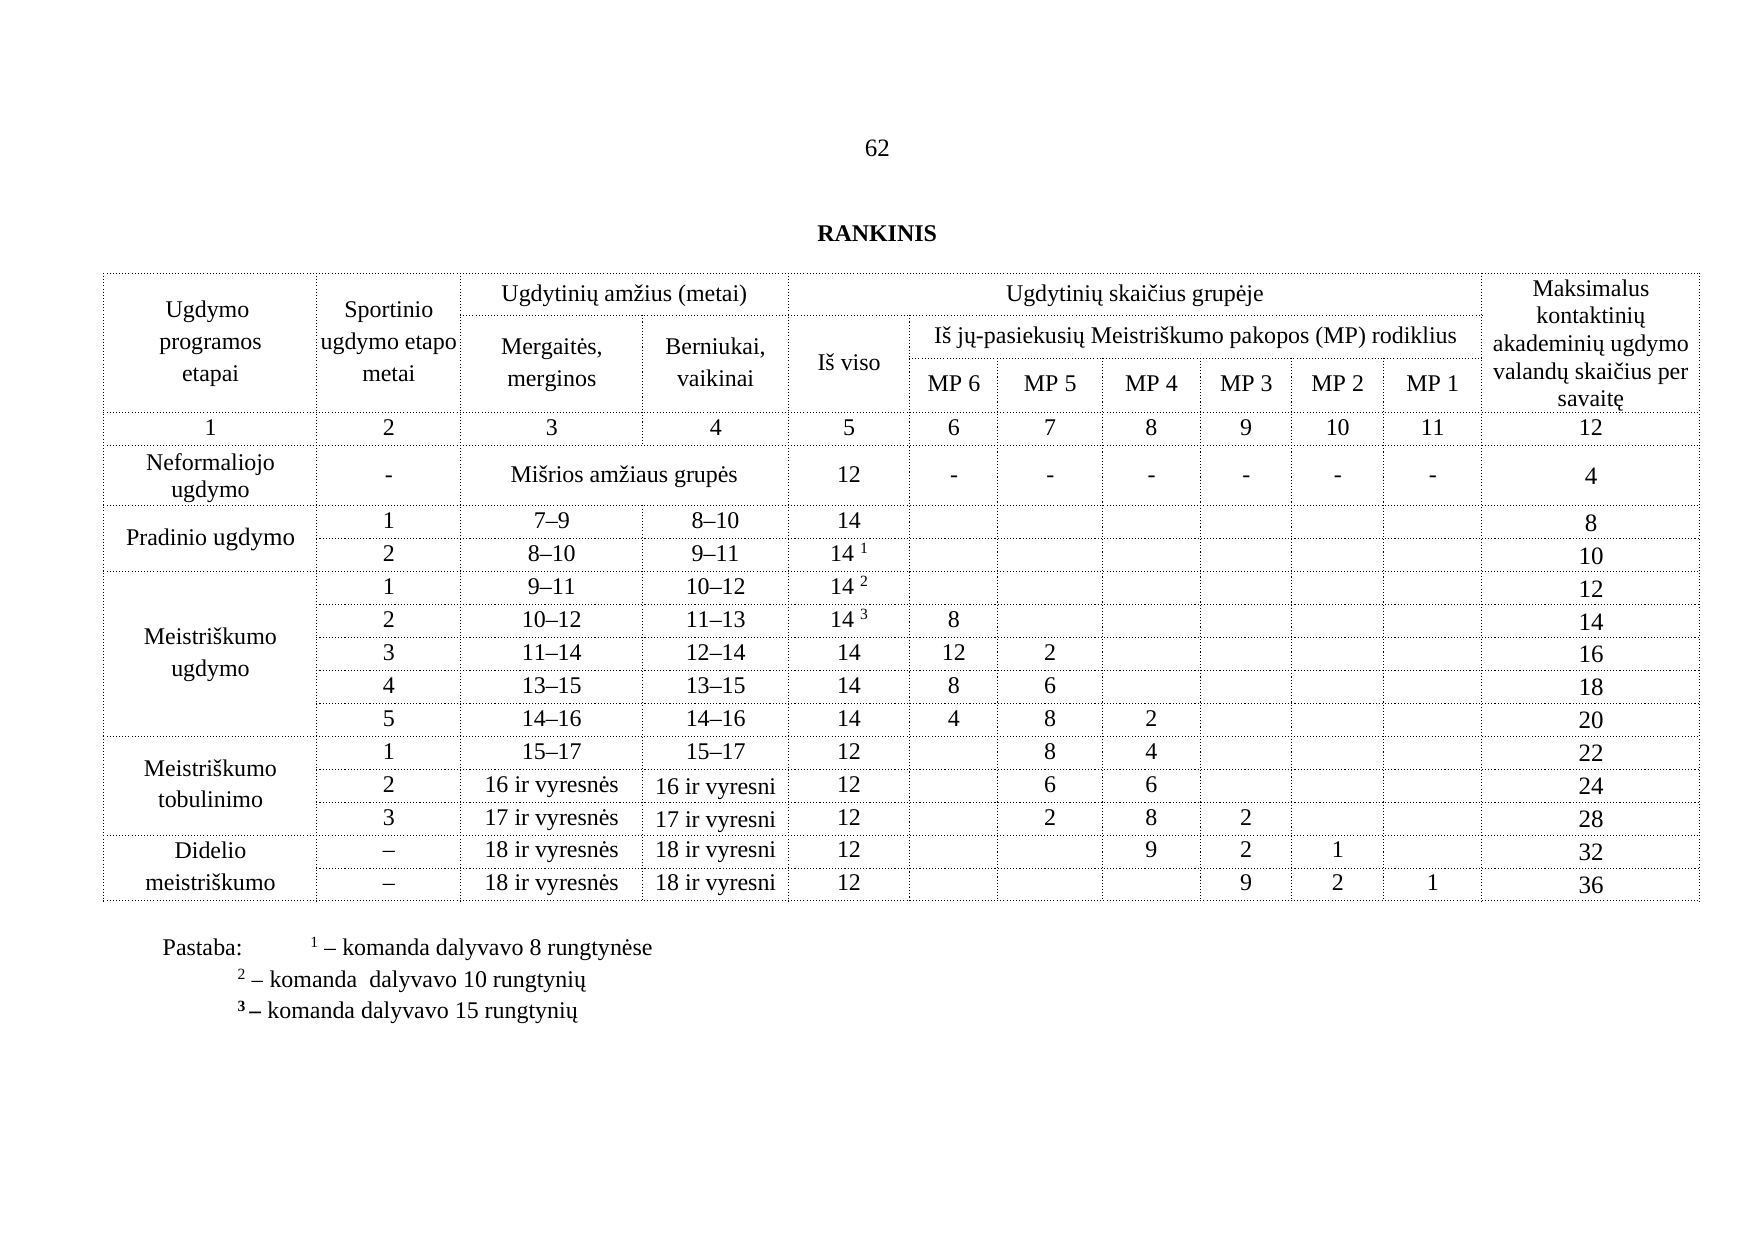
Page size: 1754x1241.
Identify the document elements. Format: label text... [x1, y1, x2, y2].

table_cell 10–12 [643, 571, 788, 604]
table_cell [1292, 736, 1383, 769]
table_cell [1383, 604, 1482, 637]
table_header Ugdytinių skaičius grupėje [788, 273, 1482, 315]
table_cell 1 [1383, 868, 1482, 900]
table_cell 14 1 [788, 538, 909, 571]
table_cell [1383, 769, 1482, 802]
table_cell [1200, 604, 1292, 637]
table_cell MP 1 [1383, 358, 1482, 412]
table_cell 12 [788, 802, 909, 834]
table_cell [1292, 703, 1383, 736]
table_cell [1383, 571, 1482, 604]
table_header Maksimalus kontaktinių akademinių ugdymo valandų skaičius per savaitę [1482, 273, 1699, 412]
table_cell 14–16 [460, 703, 643, 736]
table_cell - [1200, 445, 1292, 505]
table_cell [1102, 505, 1200, 538]
table_cell 4 [643, 412, 788, 445]
table_cell [1292, 604, 1383, 637]
table_cell Berniukai, vaikinai [643, 315, 788, 412]
table_cell 12 [788, 445, 909, 505]
table_cell 8 [1102, 802, 1200, 834]
table_cell 5 [317, 703, 460, 736]
table_cell 18 ir vyresni [643, 868, 788, 900]
table_cell 6 [998, 769, 1102, 802]
table_cell [1102, 670, 1200, 703]
table_cell 18 ir vyresnės [460, 835, 643, 867]
table_cell Meistriškumo tobulinimo [104, 736, 317, 834]
table_cell [1200, 670, 1292, 703]
table_cell 12–14 [643, 637, 788, 670]
table_cell [1292, 769, 1383, 802]
table_cell 14–16 [643, 703, 788, 736]
table_cell 14 3 [788, 604, 909, 637]
table_cell 2 [317, 769, 460, 802]
table_cell [1200, 637, 1292, 670]
table_cell Iš viso [788, 315, 909, 412]
table_cell 8 [1102, 412, 1200, 445]
table_cell [1383, 736, 1482, 769]
table_cell - [1292, 445, 1383, 505]
table_cell 4 [1482, 445, 1699, 505]
table_cell [910, 736, 998, 769]
table_cell [1102, 538, 1200, 571]
table_cell 17 ir vyresnės [460, 802, 643, 834]
table_cell [1200, 703, 1292, 736]
table_cell [1383, 703, 1482, 736]
table_cell 11–13 [643, 604, 788, 637]
table_cell 16 ir vyresnės [460, 769, 643, 802]
table_cell 4 [910, 703, 998, 736]
table_cell 10 [1482, 538, 1699, 571]
table_cell [910, 538, 998, 571]
table_header Ugdytinių amžius (metai) [460, 273, 788, 315]
table_cell 1 [104, 412, 317, 445]
table_cell 12 [1482, 412, 1699, 445]
table_header Sportinio ugdymo etapo metai [317, 273, 460, 412]
table_cell 8 [998, 703, 1102, 736]
table_cell 16 ir vyresni [643, 769, 788, 802]
table_cell 13–15 [643, 670, 788, 703]
table_cell 3 [317, 802, 460, 834]
table_cell [1102, 571, 1200, 604]
table_cell 2 [1102, 703, 1200, 736]
table_cell [998, 604, 1102, 637]
table_cell 18 ir vyresni [643, 835, 788, 867]
table_cell 15–17 [643, 736, 788, 769]
table_header Ugdymo programos etapai [104, 273, 317, 412]
table_cell MP 5 [998, 358, 1102, 412]
table_cell 2 [1200, 802, 1292, 834]
table_cell 12 [788, 736, 909, 769]
table_cell 32 [1482, 835, 1699, 867]
table_cell 22 [1482, 736, 1699, 769]
table_cell [910, 868, 998, 900]
table_cell [1292, 538, 1383, 571]
table_cell [1102, 868, 1200, 900]
table_cell [1102, 637, 1200, 670]
table_cell [1383, 670, 1482, 703]
table_cell 18 ir vyresnės [460, 868, 643, 900]
table_cell 2 [1292, 868, 1383, 900]
text 3 – komanda dalyvavo 15 rungtynių [162, 996, 1580, 1024]
table_cell 6 [910, 412, 998, 445]
table_cell Meistriškumo ugdymo [104, 571, 317, 736]
table_cell 2 [317, 538, 460, 571]
table_cell 15–17 [460, 736, 643, 769]
table_cell 5 [788, 412, 909, 445]
table_cell Neformaliojo ugdymo [104, 445, 317, 505]
table_cell MP 2 [1292, 358, 1383, 412]
table_cell – [317, 835, 460, 867]
table_cell [1200, 538, 1292, 571]
table_cell [1383, 802, 1482, 834]
table_cell 14 [788, 637, 909, 670]
table_cell 10 [1292, 412, 1383, 445]
table_cell Mišrios amžiaus grupės [460, 445, 788, 505]
table_cell 6 [998, 670, 1102, 703]
table_cell 4 [1102, 736, 1200, 769]
table_cell 7–9 [460, 505, 643, 538]
table_cell 28 [1482, 802, 1699, 834]
table_cell [1383, 538, 1482, 571]
table_cell 24 [1482, 769, 1699, 802]
table_cell [1200, 571, 1292, 604]
table_cell 10–12 [460, 604, 643, 637]
table_cell 17 ir vyresni [643, 802, 788, 834]
table_cell 2 [317, 412, 460, 445]
table_cell 14 [788, 505, 909, 538]
table_cell 2 [1200, 835, 1292, 867]
table_cell [1383, 835, 1482, 867]
table_cell 36 [1482, 868, 1699, 900]
table_cell Didelio meistriškumo [104, 835, 317, 900]
table_cell [998, 571, 1102, 604]
text 2 – komanda dalyvavo 10 rungtynių [162, 965, 1580, 992]
table_cell 11–14 [460, 637, 643, 670]
table_cell [998, 835, 1102, 867]
table_cell 12 [788, 868, 909, 900]
text Pastaba: 1 – komanda dalyvavo 8 rungtynėse [162, 933, 1580, 961]
table_cell 20 [1482, 703, 1699, 736]
table_cell 12 [788, 769, 909, 802]
table_cell 8 [998, 736, 1102, 769]
table_cell 2 [998, 802, 1102, 834]
text rankinis [118, 219, 1636, 247]
table_cell [1200, 769, 1292, 802]
table_cell - [1383, 445, 1482, 505]
table_cell 8–10 [460, 538, 643, 571]
table_cell 16 [1482, 637, 1699, 670]
table_cell 2 [317, 604, 460, 637]
table_cell 8–10 [643, 505, 788, 538]
table_cell 2 [998, 637, 1102, 670]
table_cell [1200, 736, 1292, 769]
table_cell 9 [1102, 835, 1200, 867]
table_cell - [910, 445, 998, 505]
table_cell 3 [460, 412, 643, 445]
table_cell - [998, 445, 1102, 505]
table_cell 14 [1482, 604, 1699, 637]
table_cell 12 [788, 835, 909, 867]
table_cell [910, 571, 998, 604]
table_cell 4 [317, 670, 460, 703]
table_cell [910, 769, 998, 802]
table_cell [910, 802, 998, 834]
table_cell [1292, 571, 1383, 604]
table_cell [998, 868, 1102, 900]
table_cell Iš jų-pasiekusių Meistriškumo pakopos (MP) rodiklius [910, 315, 1482, 358]
table_cell [1200, 505, 1292, 538]
table_cell 1 [317, 571, 460, 604]
table_cell 14 2 [788, 571, 909, 604]
table_cell 11 [1383, 412, 1482, 445]
table_cell [998, 538, 1102, 571]
table_cell 1 [1292, 835, 1383, 867]
table_cell [1292, 670, 1383, 703]
table_cell – [317, 868, 460, 900]
table_cell 12 [910, 637, 998, 670]
table_cell [1383, 637, 1482, 670]
table_cell 18 [1482, 670, 1699, 703]
table_cell 7 [998, 412, 1102, 445]
table_cell 9 [1200, 412, 1292, 445]
table_cell 3 [317, 637, 460, 670]
table_cell 9 [1200, 868, 1292, 900]
table_cell 1 [317, 736, 460, 769]
table_cell [910, 505, 998, 538]
table_cell 9–11 [460, 571, 643, 604]
table_cell [1292, 802, 1383, 834]
table_cell [1102, 604, 1200, 637]
table_cell 8 [1482, 505, 1699, 538]
table_cell [998, 505, 1102, 538]
table_cell Mergaitės, merginos [460, 315, 643, 412]
table_cell MP 6 [910, 358, 998, 412]
table_cell - [1102, 445, 1200, 505]
table_cell 13–15 [460, 670, 643, 703]
table_cell [1292, 505, 1383, 538]
table_cell - [317, 445, 460, 505]
table_cell MP 4 [1102, 358, 1200, 412]
table_cell MP 3 [1200, 358, 1292, 412]
table_cell 14 [788, 703, 909, 736]
table_cell 8 [910, 670, 998, 703]
table_cell [910, 835, 998, 867]
table_cell 1 [317, 505, 460, 538]
table_cell 12 [1482, 571, 1699, 604]
table_cell 8 [910, 604, 998, 637]
table_cell [1292, 637, 1383, 670]
table_cell 9–11 [643, 538, 788, 571]
table_cell Pradinio ugdymo [104, 505, 317, 571]
table_cell [1383, 505, 1482, 538]
table_cell 14 [788, 670, 909, 703]
table_cell 6 [1102, 769, 1200, 802]
